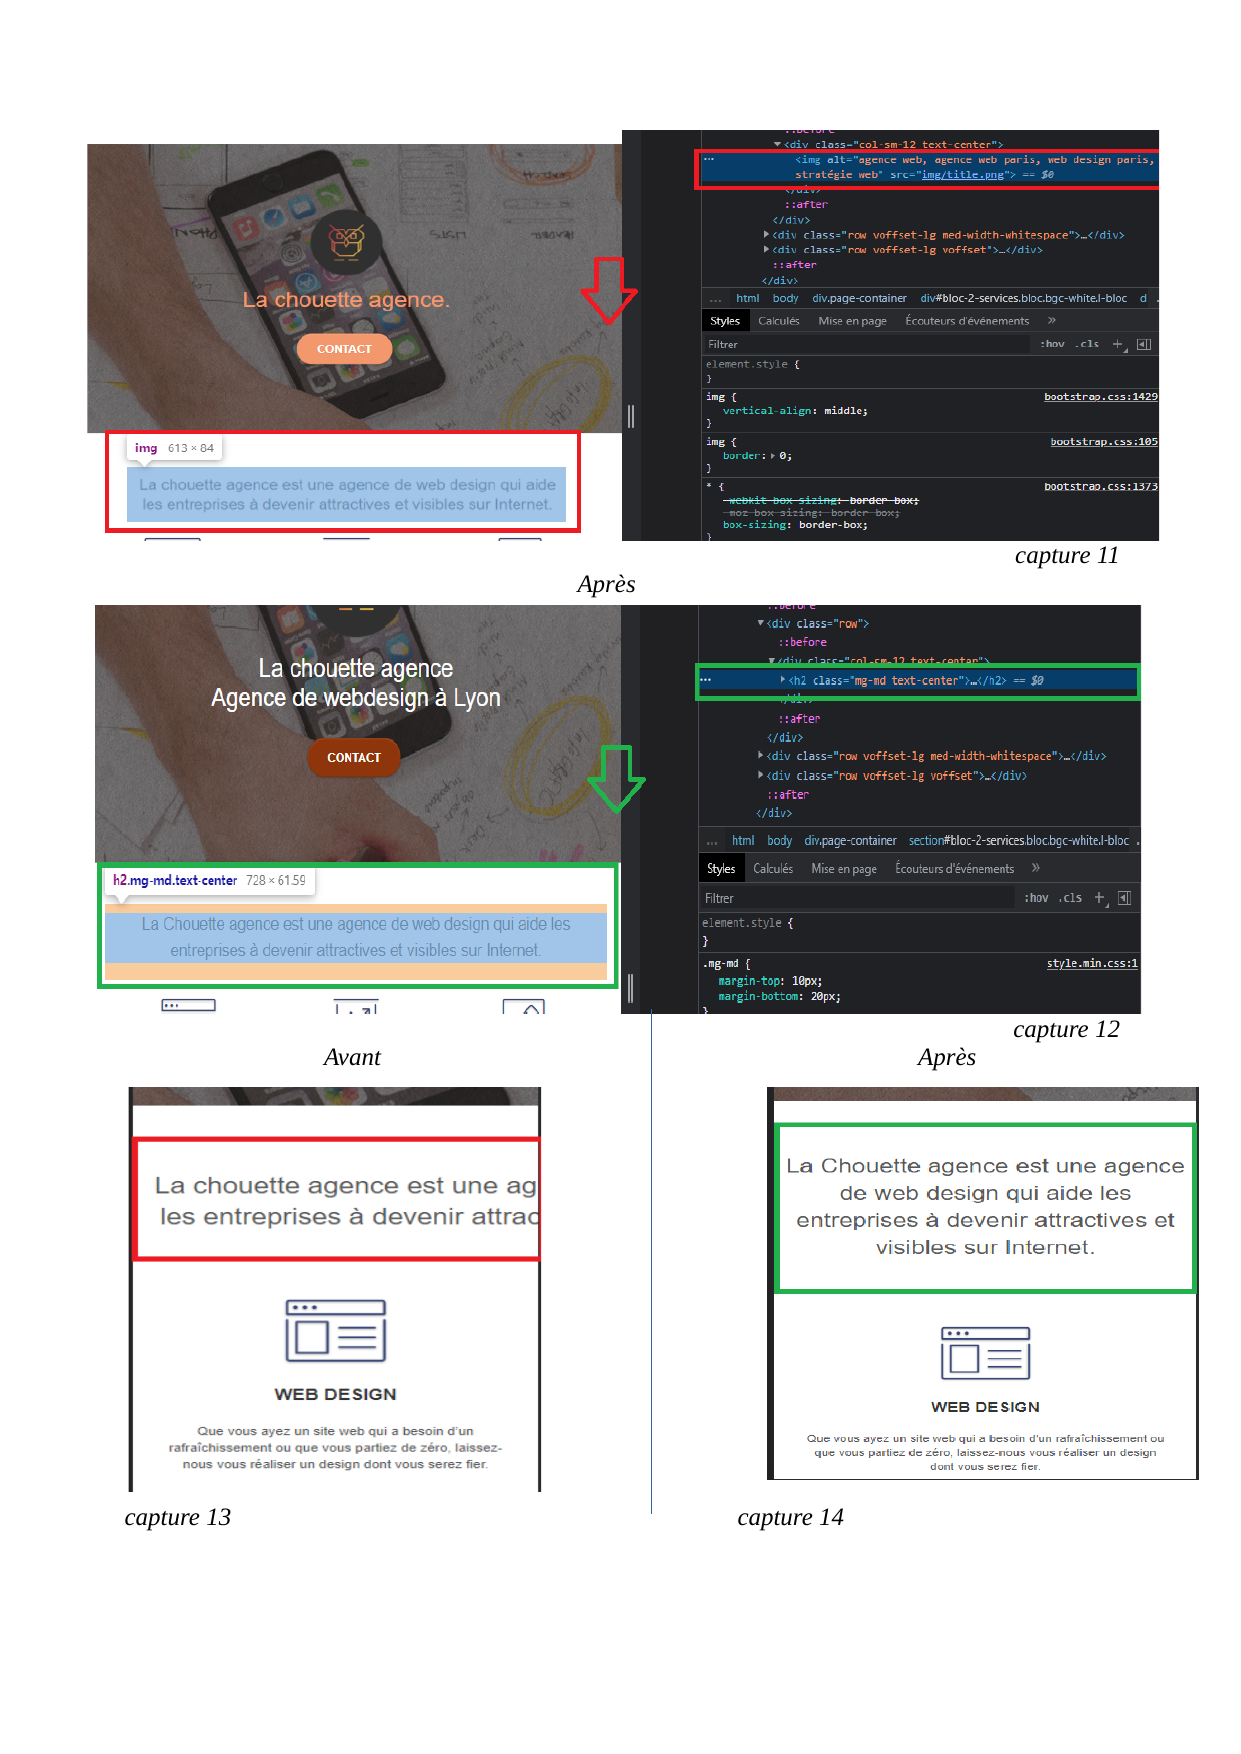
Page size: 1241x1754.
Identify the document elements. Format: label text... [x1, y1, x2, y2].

text [118, 118, 1122, 130]
text Après [652, 1042, 1122, 1071]
text capture 12 [652, 1014, 1122, 1042]
text Avant [118, 1042, 651, 1071]
text Après [118, 569, 1122, 598]
text [118, 598, 1122, 605]
picture [128, 1087, 542, 1492]
text capture 13 capture 14 [118, 1502, 1122, 1531]
picture [767, 1087, 1199, 1480]
text [118, 1014, 651, 1042]
text capture 11 [118, 541, 1122, 569]
picture [95, 605, 1142, 1014]
picture [87, 130, 1160, 541]
